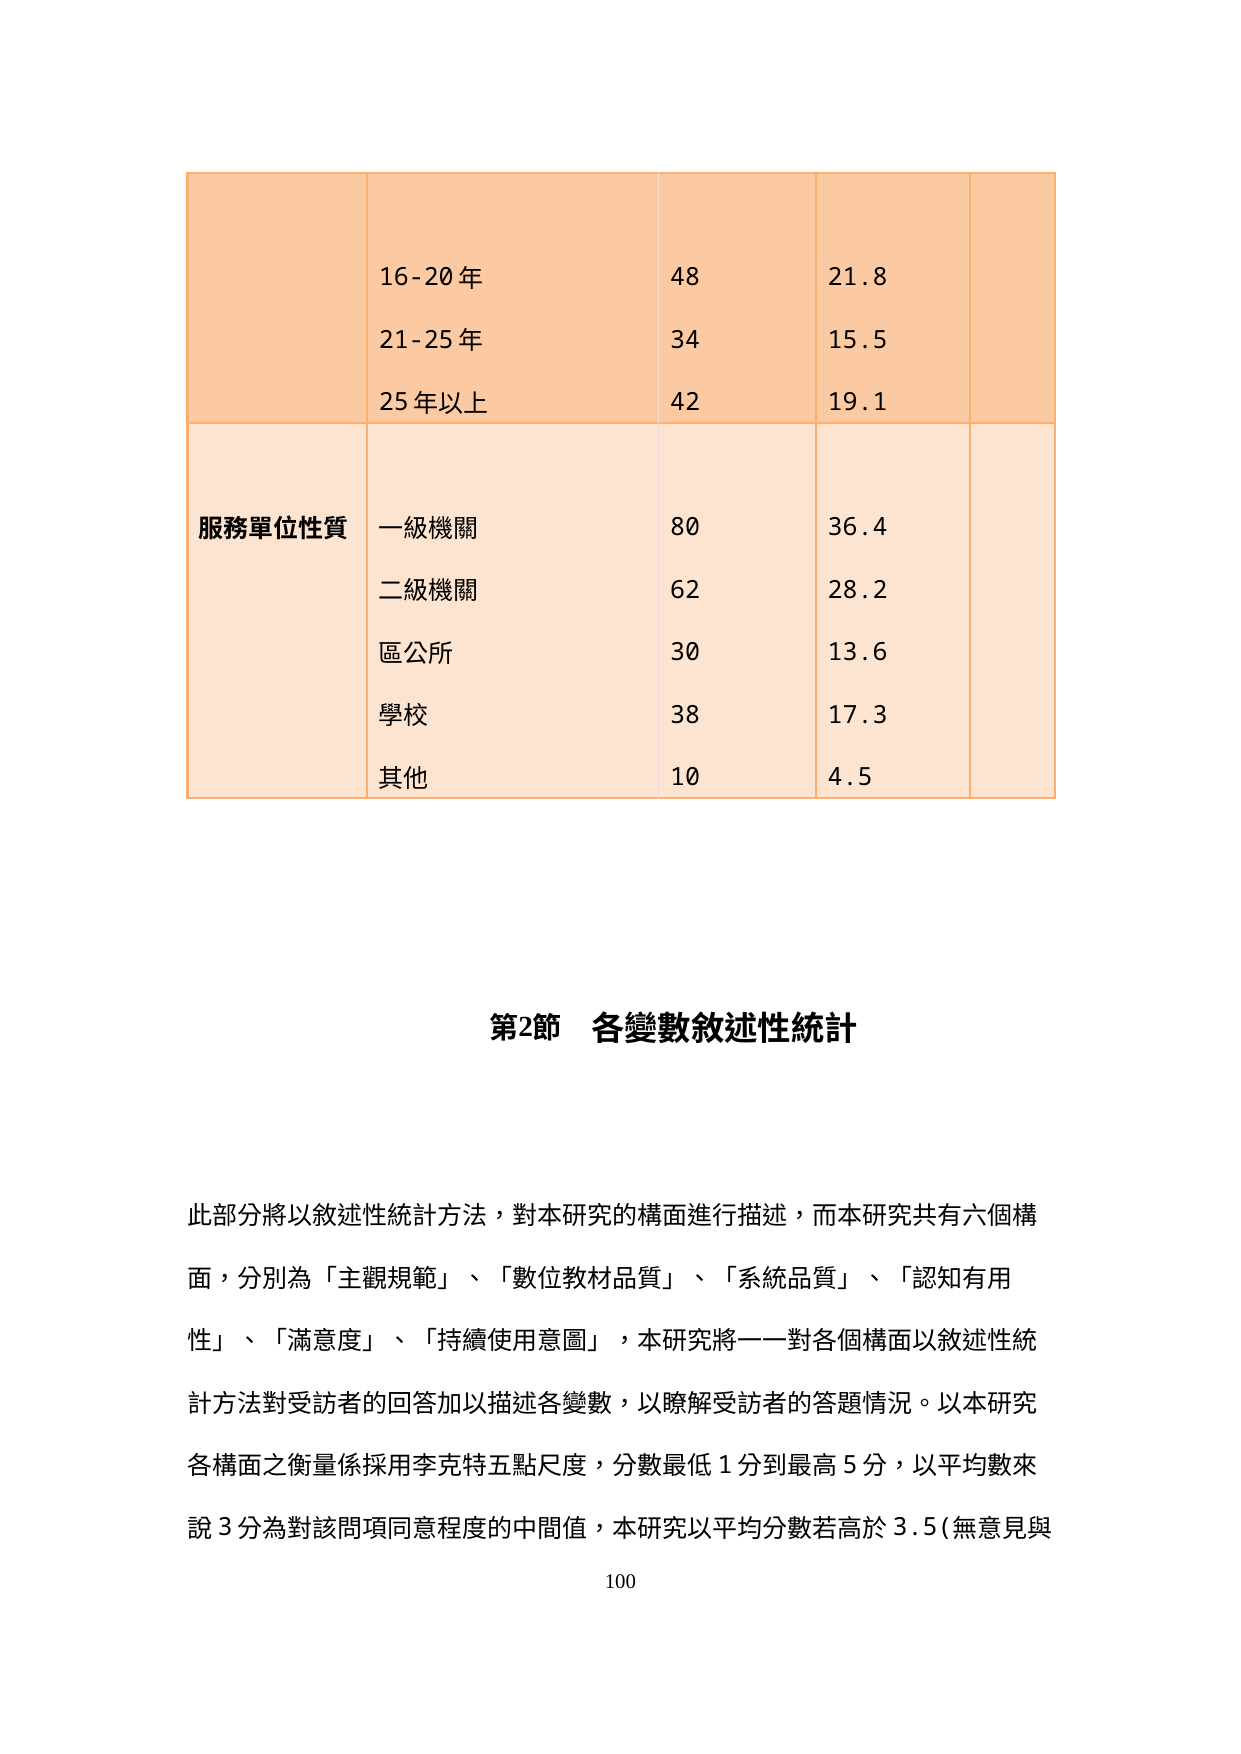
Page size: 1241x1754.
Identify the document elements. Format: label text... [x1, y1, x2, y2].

table_cell [971, 174, 1054, 422]
table_cell 服務單位性質 [189, 424, 366, 797]
table_cell 36.4 28.2 13.6 17.3 4.5 [817, 424, 969, 797]
table_cell [189, 174, 366, 422]
table_cell 48 34 42 [659, 174, 815, 422]
table_cell 一級機關 二級機關 區公所 學校 其他 [368, 424, 658, 797]
table_cell 80 62 30 38 10 [659, 424, 815, 797]
table_cell 21.8 15.5 19.1 [817, 174, 969, 422]
text 此部分將以敘述性統計方法，對本研究的構面進行描述，而本研究共有六個構面，分別為「主觀規範」、「數位教材品質」、「系統品質」、「認知有用性」、「滿意度」、「持續使用意圖」，本研究將一一對各個構面以敘述性統計方法對受訪者的回答加以描述各變數，以瞭解受訪者的答題情況。以本研究各構面之衡量係採用李克特五點尺度，分數最低1分到最高5分，以平均數來說3分為對該問項同意程度的中間值，本研究以平均分數若高於3.5(無意見與 [187, 1172, 1053, 1547]
table_cell 16-20年 21-25年 25年以上 [368, 174, 658, 422]
subtitle 各變數敘述性統計 [294, 984, 1053, 1047]
table_cell [971, 424, 1054, 797]
